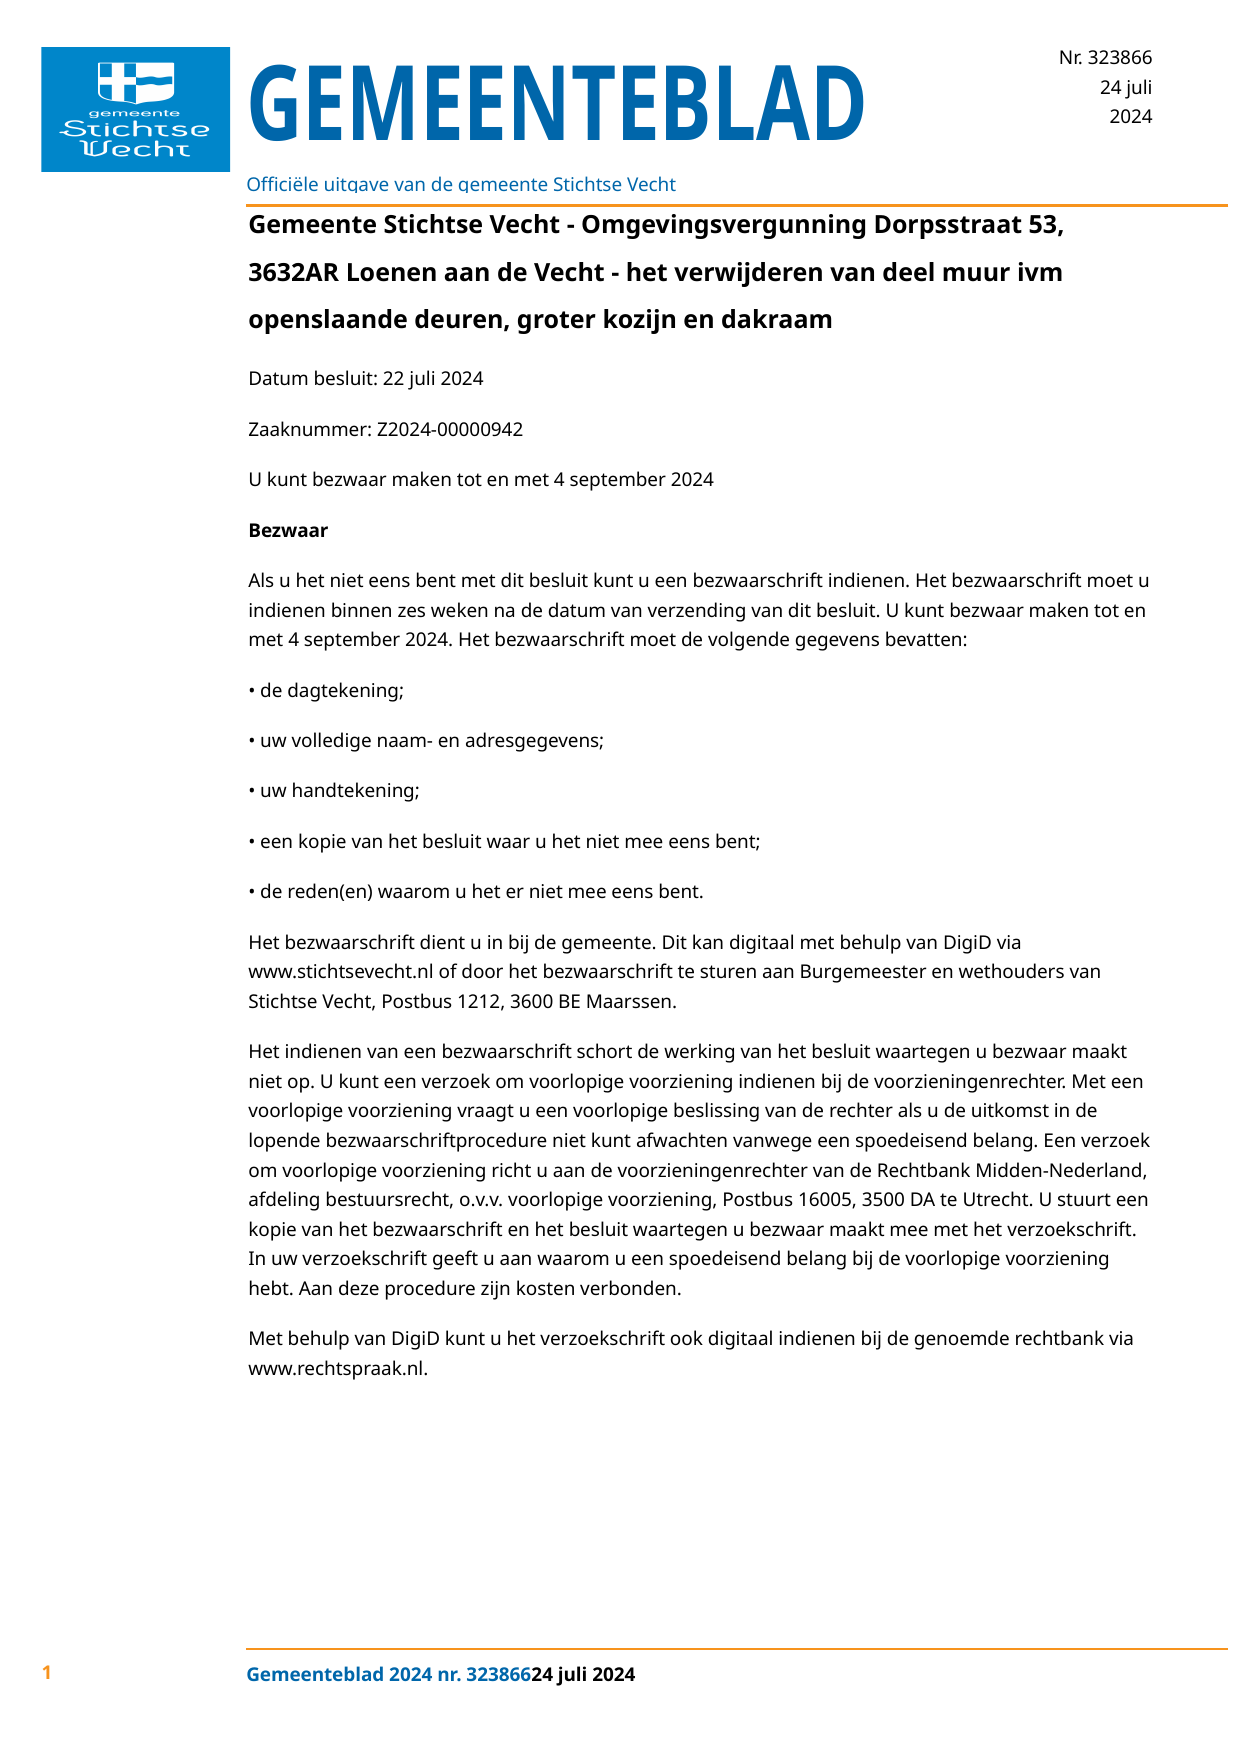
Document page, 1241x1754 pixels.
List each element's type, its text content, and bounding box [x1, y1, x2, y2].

text Datum besluit: 22 juli 2024 [248, 366, 1152, 391]
text Zaaknummer: Z2024-00000942 [248, 416, 1152, 442]
text Met behulp van DigiD kunt u het verzoekschrift ook digitaal indienen bij de genoemde rechtbank via www.rechtspraak.nl. [248, 1326, 1152, 1381]
text • de dagtekening; [248, 677, 1152, 702]
picture [137, 63, 174, 103]
picture [99, 63, 135, 101]
text • uw volledige naam- en adresgegevens; [248, 727, 1152, 753]
text U kunt bezwaar maken tot en met 4 september 2024 [248, 466, 1152, 492]
text • uw handtekening; [248, 778, 1152, 803]
text Het indienen van een bezwaarschrift schort de werking van het besluit waartegen u bezwaar maakt niet op. U kunt een verzoek om voorlopige voorziening indienen bij de voorzieningenrechter. Met een voorlopige voorziening vraagt u een voorlopige beslissing van de rechter als u de uitkomst in de lopende bezwaarschriftprocedure niet kunt afwachten vanwege een spoedeisend belang. Een verzoek om voorlopige voorziening richt u aan de voorzieningenrechter van de Rechtbank Midden-Nederland, afdeling bestuursrecht, o.v.v. voorlopige voorziening, Postbus 16005, 3500 DA te Utrecht. U stuurt een kopie van het bezwaarschrift en het besluit waartegen u bezwaar maakt mee met het verzoekschrift. In uw verzoekschrift geeft u aan waarom u een spoedeisend belang bij de voorlopige voorziening hebt. Aan deze procedure zijn kosten verbonden. [248, 1038, 1152, 1301]
text Als u het niet eens bent met dit besluit kunt u een bezwaarschrift indienen. Het bezwaarschrift moet u indienen binnen zes weken na de datum van verzending van dit besluit. U kunt bezwaar maken tot en met 4 september 2024. Het bezwaarschrift moet de volgende gegevens bevatten: [248, 567, 1152, 652]
text Gemeente Stichtse Vecht - Omgevingsvergunning Dorpsstraat 53, 3632AR Loenen aan de Vecht - het verwijderen van deel muur ivm openslaande deuren, groter kozijn en dakraam [248, 207, 1152, 336]
text Bezwaar [248, 517, 1152, 542]
text • de reden(en) waarom u het er niet mee eens bent. [248, 878, 1152, 904]
text • een kopie van het besluit waar u het niet mee eens bent; [248, 828, 1152, 854]
text Het bezwaarschrift dient u in bij de gemeente. Dit kan digitaal met behulp van DigiD via www.stichtsevecht.nl of door het bezwaarschrift te sturen aan Burgemeester en wethouders van Stichtse Vecht, Postbus 1212, 3600 BE Maarssen. [248, 929, 1152, 1014]
